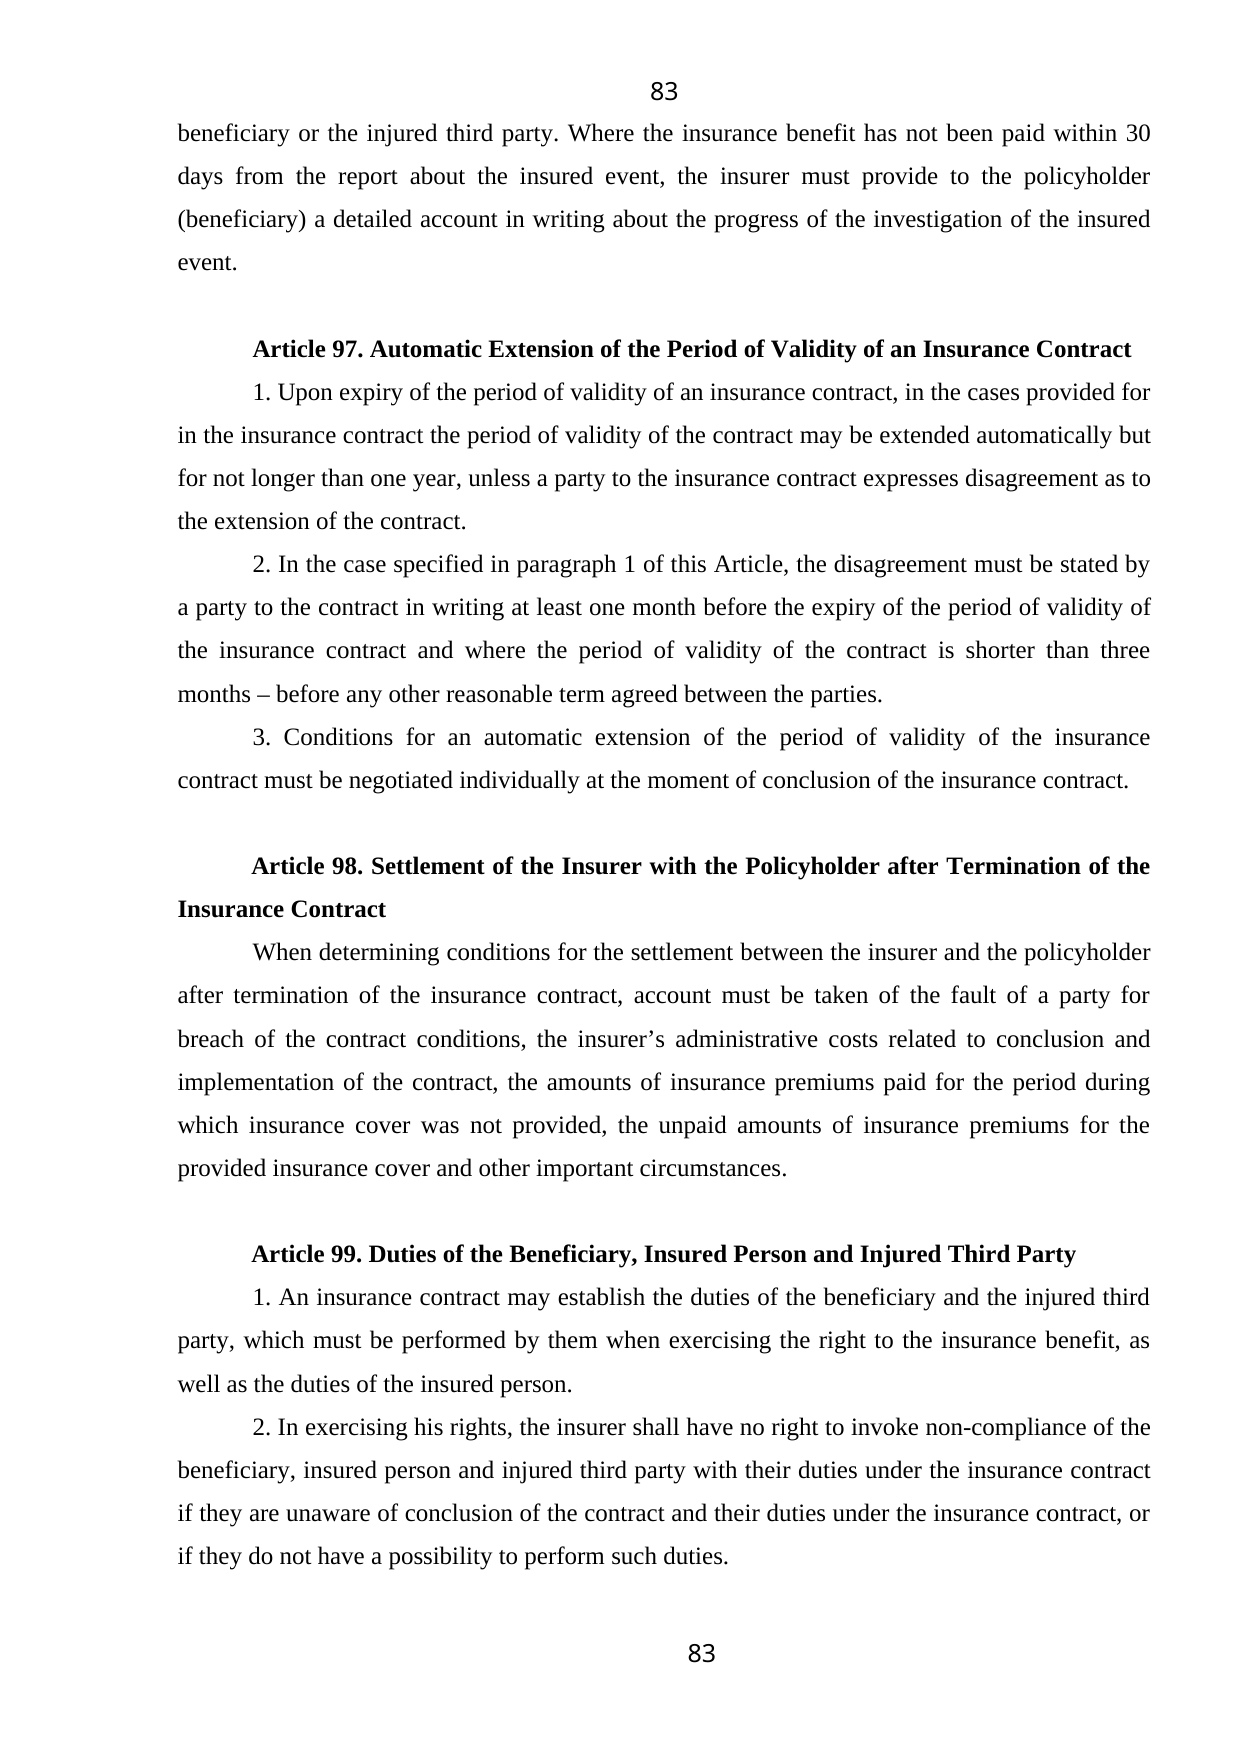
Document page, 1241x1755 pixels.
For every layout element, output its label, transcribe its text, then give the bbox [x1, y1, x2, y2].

text Article 99. Duties of the Beneficiary, Insured Person and Injured Third Party [251, 1239, 1152, 1268]
text 1. An insurance contract may establish the duties of the beneficiary and the injured third party, which must be performed by them when exercising the right to the insurance benefit, as well as the duties of the insured person. [177, 1282, 1152, 1397]
text 2. In the case specified in paragraph 1 of this Article, the disagreement must be stated by a party to the contract in writing at least one month before the expiry of the period of validity of the insurance contract and where the period of validity of the contract is shorter than three months – before any other reasonable term agreed between the parties. [177, 549, 1152, 707]
text 1. Upon expiry of the period of validity of an insurance contract, in the cases provided for in the insurance contract the period of validity of the contract may be extended automatically but for not longer than one year, unless a party to the insurance contract expresses disagreement as to the extension of the contract. [177, 377, 1152, 535]
text Article 97. Automatic Extension of the Period of Validity of an Insurance Contract [177, 334, 1152, 362]
text When determining conditions for the settlement between the insurer and the policyholder after termination of the insurance contract, account must be taken of the fault of a party for breach of the contract conditions, the insurer’s administrative costs related to conclusion and implementation of the contract, the amounts of insurance premiums paid for the period during which insurance cover was not provided, the unpaid amounts of insurance premiums for the provided insurance cover and other important circumstances. [177, 937, 1152, 1182]
text 2. In exercising his rights, the insurer shall have no right to invoke non-compliance of the beneficiary, insured person and injured third party with their duties under the insurance contract if they are unaware of conclusion of the contract and their duties under the insurance contract, or if they do not have a possibility to perform such duties. [177, 1412, 1152, 1570]
text beneficiary or the injured third party. Where the insurance benefit has not been paid within 30 days from the report about the insured event, the insurer must provide to the policyholder (beneficiary) a detailed account in writing about the progress of the investigation of the insured event. [177, 118, 1152, 276]
text 3. Conditions for an automatic extension of the period of validity of the insurance contract must be negotiated individually at the moment of conclusion of the insurance contract. [177, 722, 1152, 794]
text Article 98. Settlement of the Insurer with the Policyholder after Termination of the Insurance Contract [177, 851, 1152, 923]
